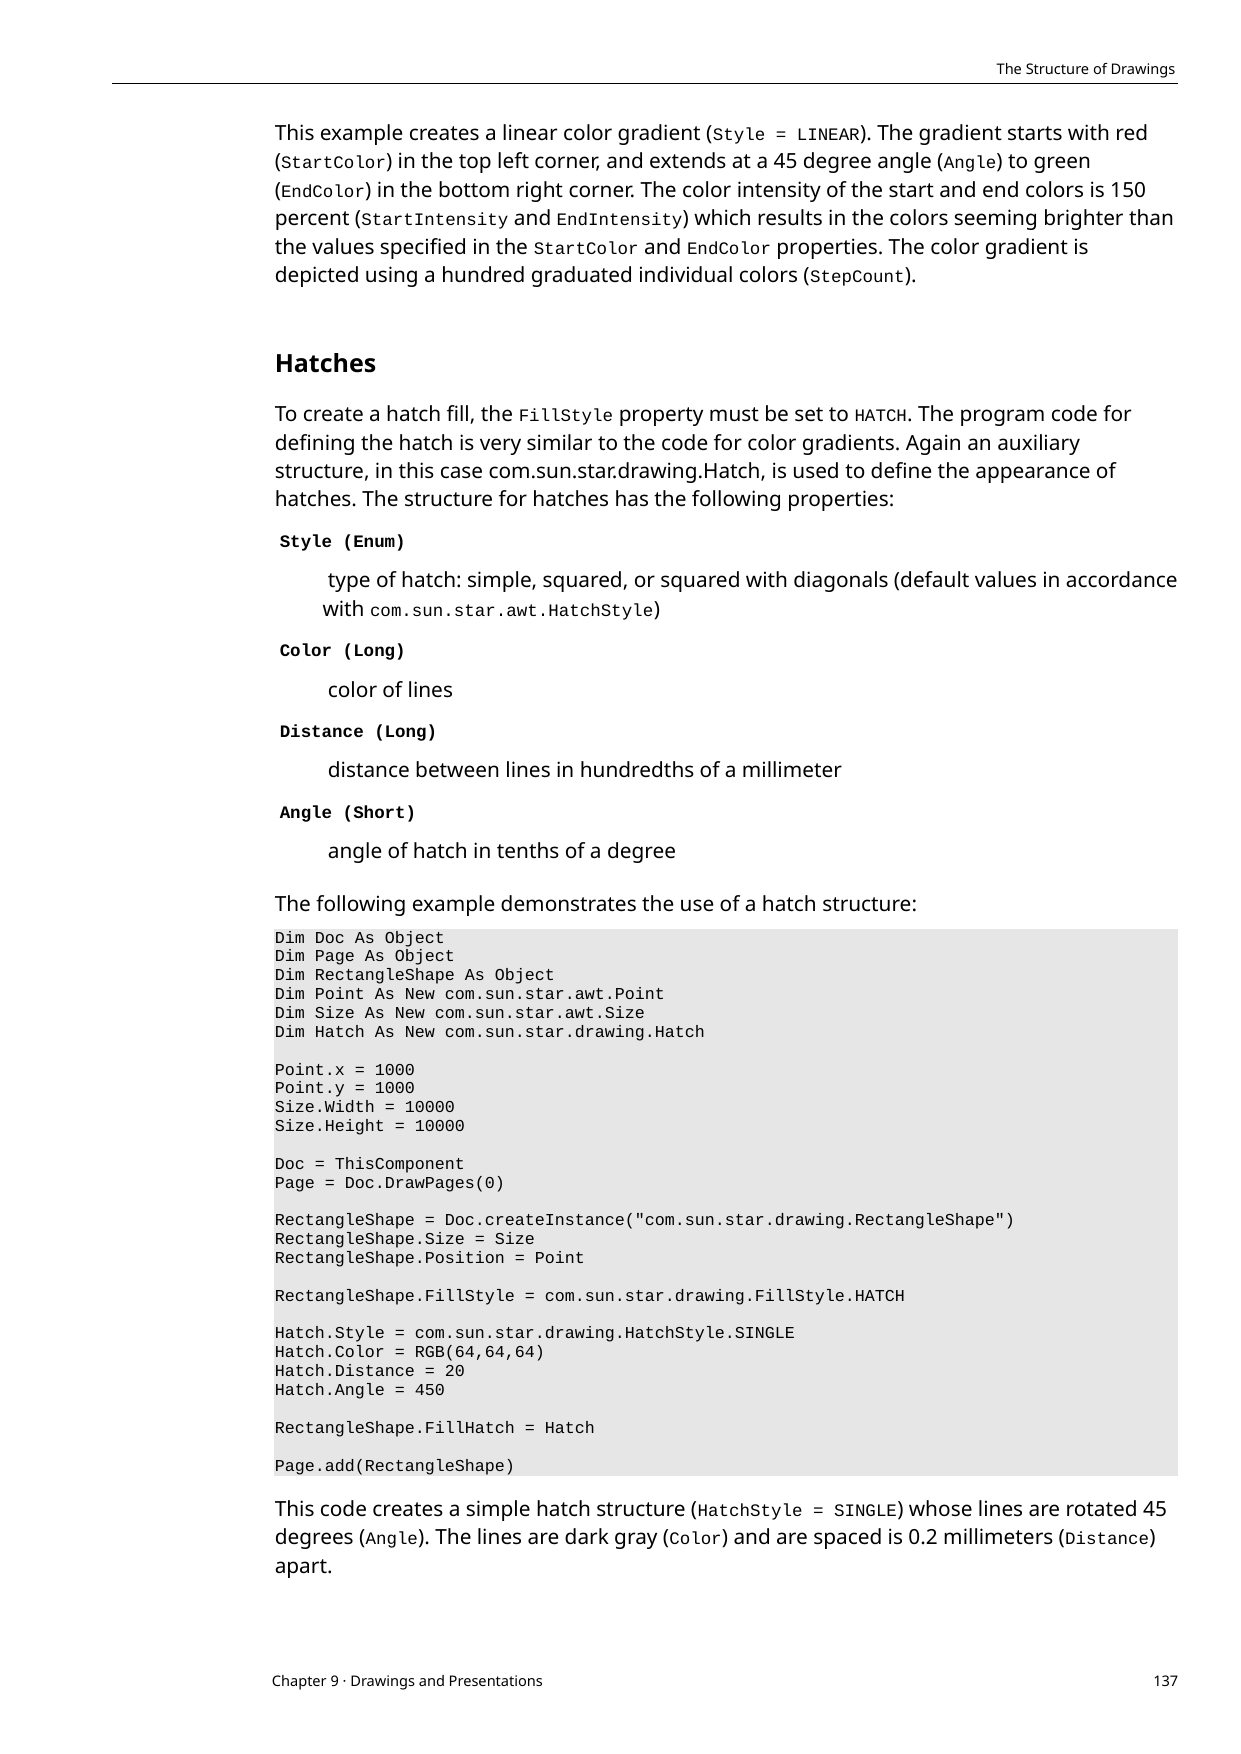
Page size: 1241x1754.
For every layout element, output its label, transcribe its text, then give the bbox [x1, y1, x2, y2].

list Style (Enum) [274, 525, 1178, 553]
list Color (Long) [274, 634, 1178, 663]
list Distance (Long) [274, 715, 1178, 743]
list angle of hatch in tenths of a degree [322, 836, 1178, 865]
list distance between lines in hundredths of a millimeter [322, 756, 1178, 784]
list color of lines [322, 675, 1178, 703]
text This code creates a simple hatch structure (HatchStyle = SINGLE) whose lines are rotated 45 degrees (Angle). The lines are dark gray (Color) and are spaced is 0.2 millimeters (Distance) apart. [274, 1494, 1178, 1579]
text To create a hatch fill, the FillStyle property must be set to HATCH. The program code for defining the hatch is very similar to the code for color gradients. Again an auxiliary structure, in this case com.sun.star.drawing.Hatch, is used to define the appearance of hatches. The structure for hatches has the following properties: [274, 399, 1178, 513]
text This example creates a linear color gradient (Style = LINEAR). The gradient starts with red (StartColor) in the top left corner, and extends at a 45 degree angle (Angle) to green (EndColor) in the bottom right corner. The color intensity of the start and end colors is 150 percent (StartIntensity and EndIntensity) which results in the colors seeming brighter than the values specified in the StartColor and EndColor properties. The color gradient is depicted using a hundred graduated individual colors (StepCount). [274, 118, 1178, 289]
list type of hatch: simple, squared, or squared with diagonals (default values in accordance with com.sun.star.awt.HatchStyle) [322, 565, 1178, 622]
list Angle (Short) [274, 796, 1178, 824]
text Dim Doc As Object Dim Page As Object Dim RectangleShape As Object Dim Point As New com.sun.star.awt.Point Dim Size As New com.sun.star.awt.Size Dim Hatch As New com.sun.star.drawing.Hatch Point.x = 1000 Point.y = 1000 Size.Width = 10000 Size.Height = 10000 Doc = ThisComponent Page = Doc.DrawPages(0) RectangleShape = Doc.createInstance("com.sun.star.drawing.RectangleShape") RectangleShape.Size = Size RectangleShape.Position = Point RectangleShape.FillStyle = com.sun.star.drawing.FillStyle.HATCH Hatch.Style = com.sun.star.drawing.HatchStyle.SINGLE Hatch.Color = RGB(64,64,64) Hatch.Distance = 20 Hatch.Angle = 450 RectangleShape.FillHatch = Hatch Page.add(RectangleShape) [274, 929, 1178, 1476]
text The following example demonstrates the use of a hatch structure: [274, 889, 1178, 917]
subtitle Hatches [274, 346, 1178, 380]
